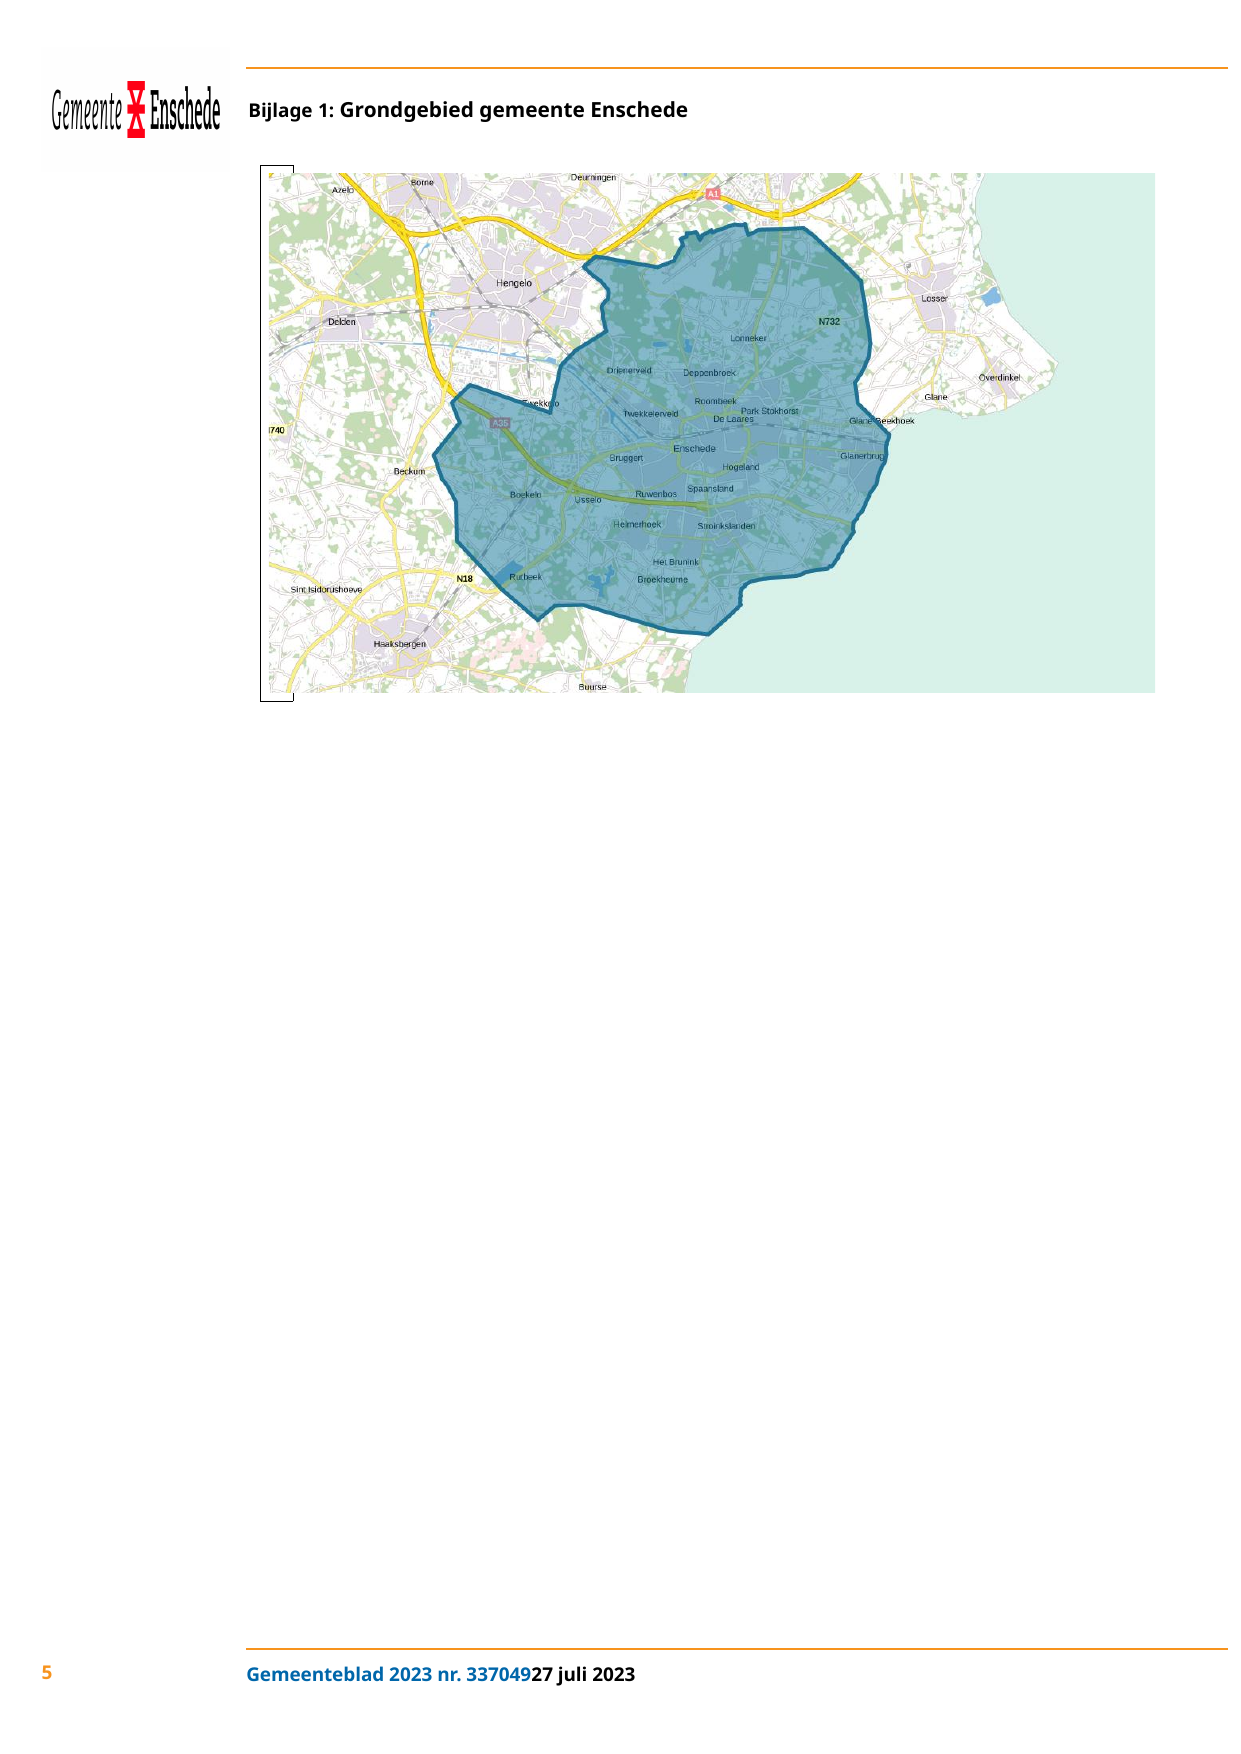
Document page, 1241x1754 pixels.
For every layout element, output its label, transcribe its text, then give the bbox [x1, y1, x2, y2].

picture [268, 173, 1156, 693]
picture [41, 47, 231, 172]
text Bijlage 1: Grondgebied gemeente Enschede [248, 95, 1152, 123]
